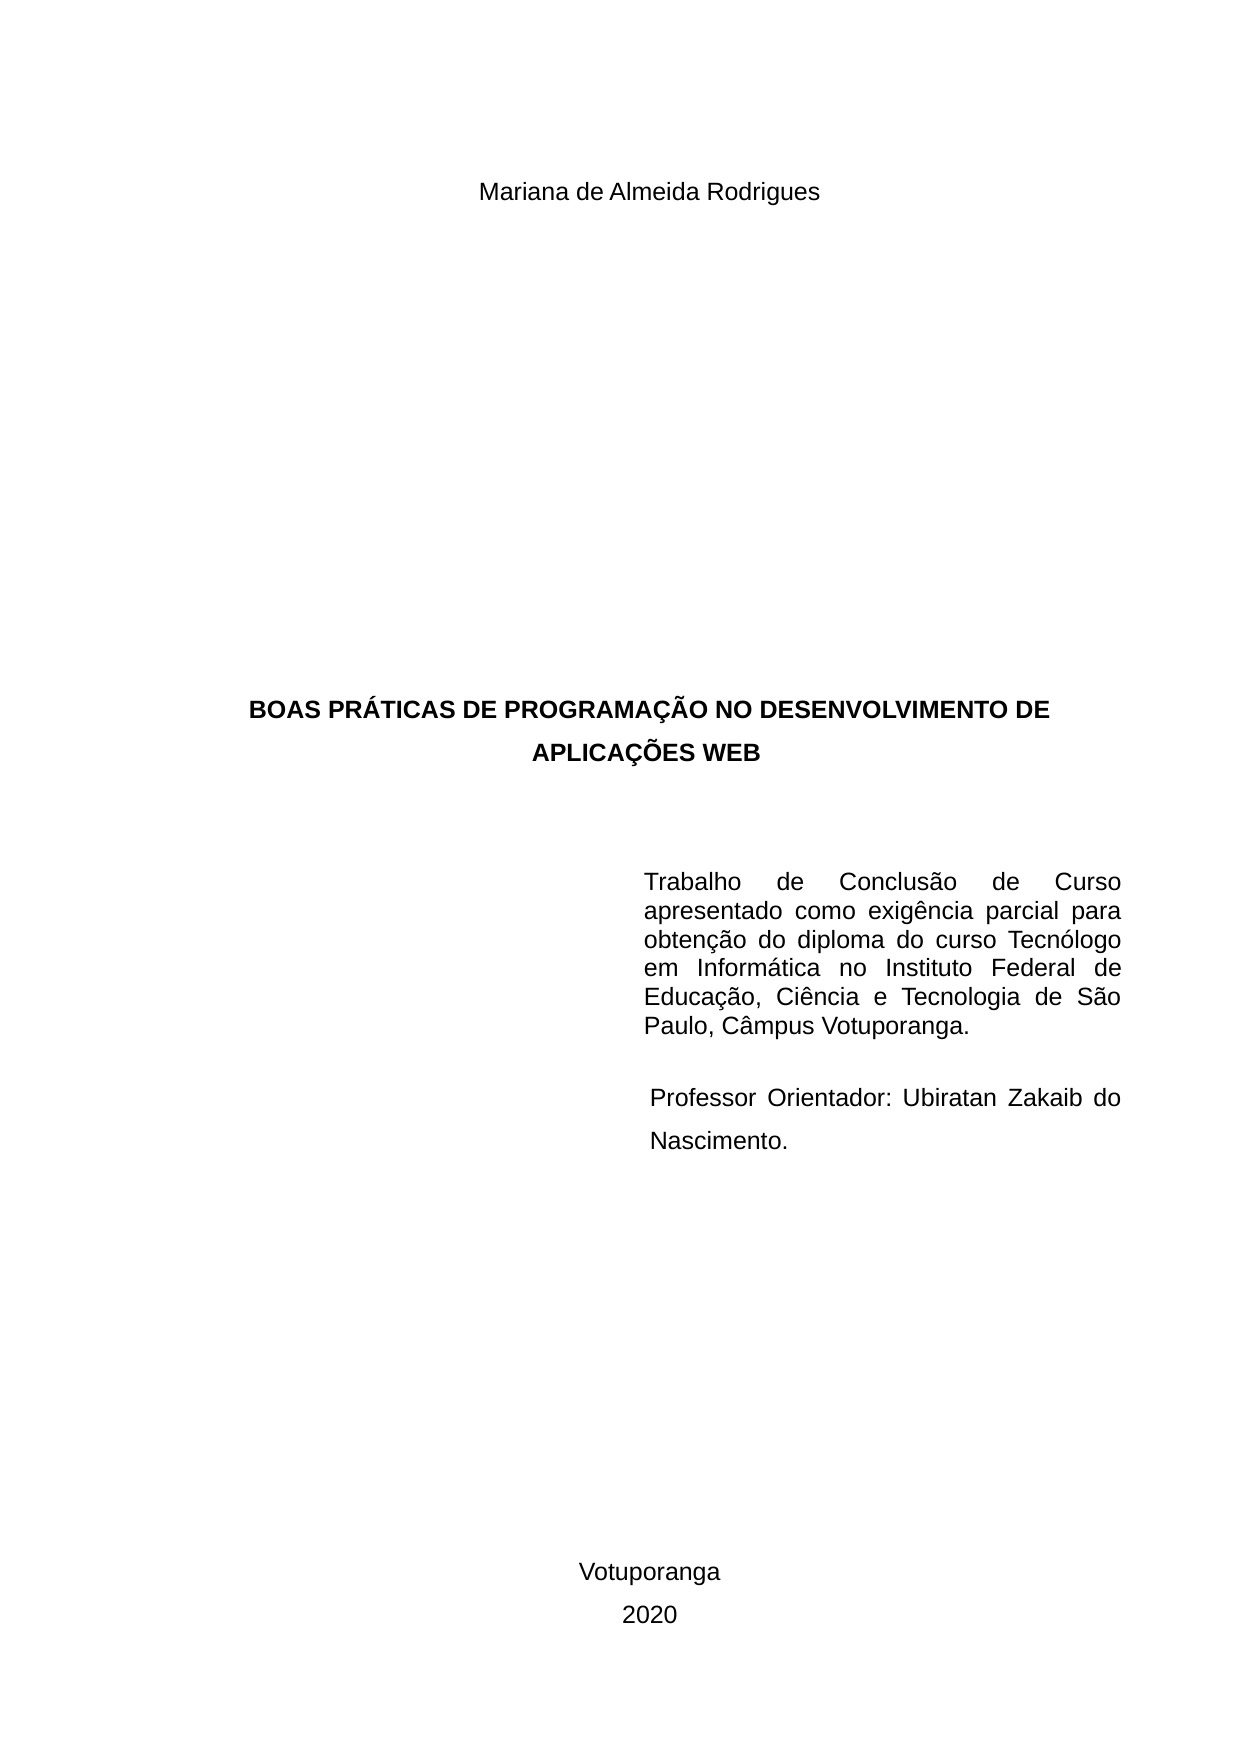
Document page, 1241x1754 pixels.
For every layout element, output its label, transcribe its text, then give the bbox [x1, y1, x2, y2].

text Mariana de Almeida Rodrigues [177, 177, 1122, 206]
text Votuporanga [177, 1557, 1122, 1586]
text BOAS PRÁTICAS DE PROGRAMAÇÃO NO DESENVOLVIMENTO DE APLICAÇÕES WEB [177, 695, 1122, 767]
text Trabalho de Conclusão de Curso apresentado como exigência parcial para obtenção do diploma do curso Tecnólogo em Informática no Instituto Federal de Educação, Ciência e Tecnologia de São Paulo, Câmpus Votuporanga. [644, 867, 1122, 1040]
text 2020 [177, 1600, 1122, 1629]
text Professor Orientador: Ubiratan Zakaib do Nascimento. [649, 1083, 1122, 1155]
